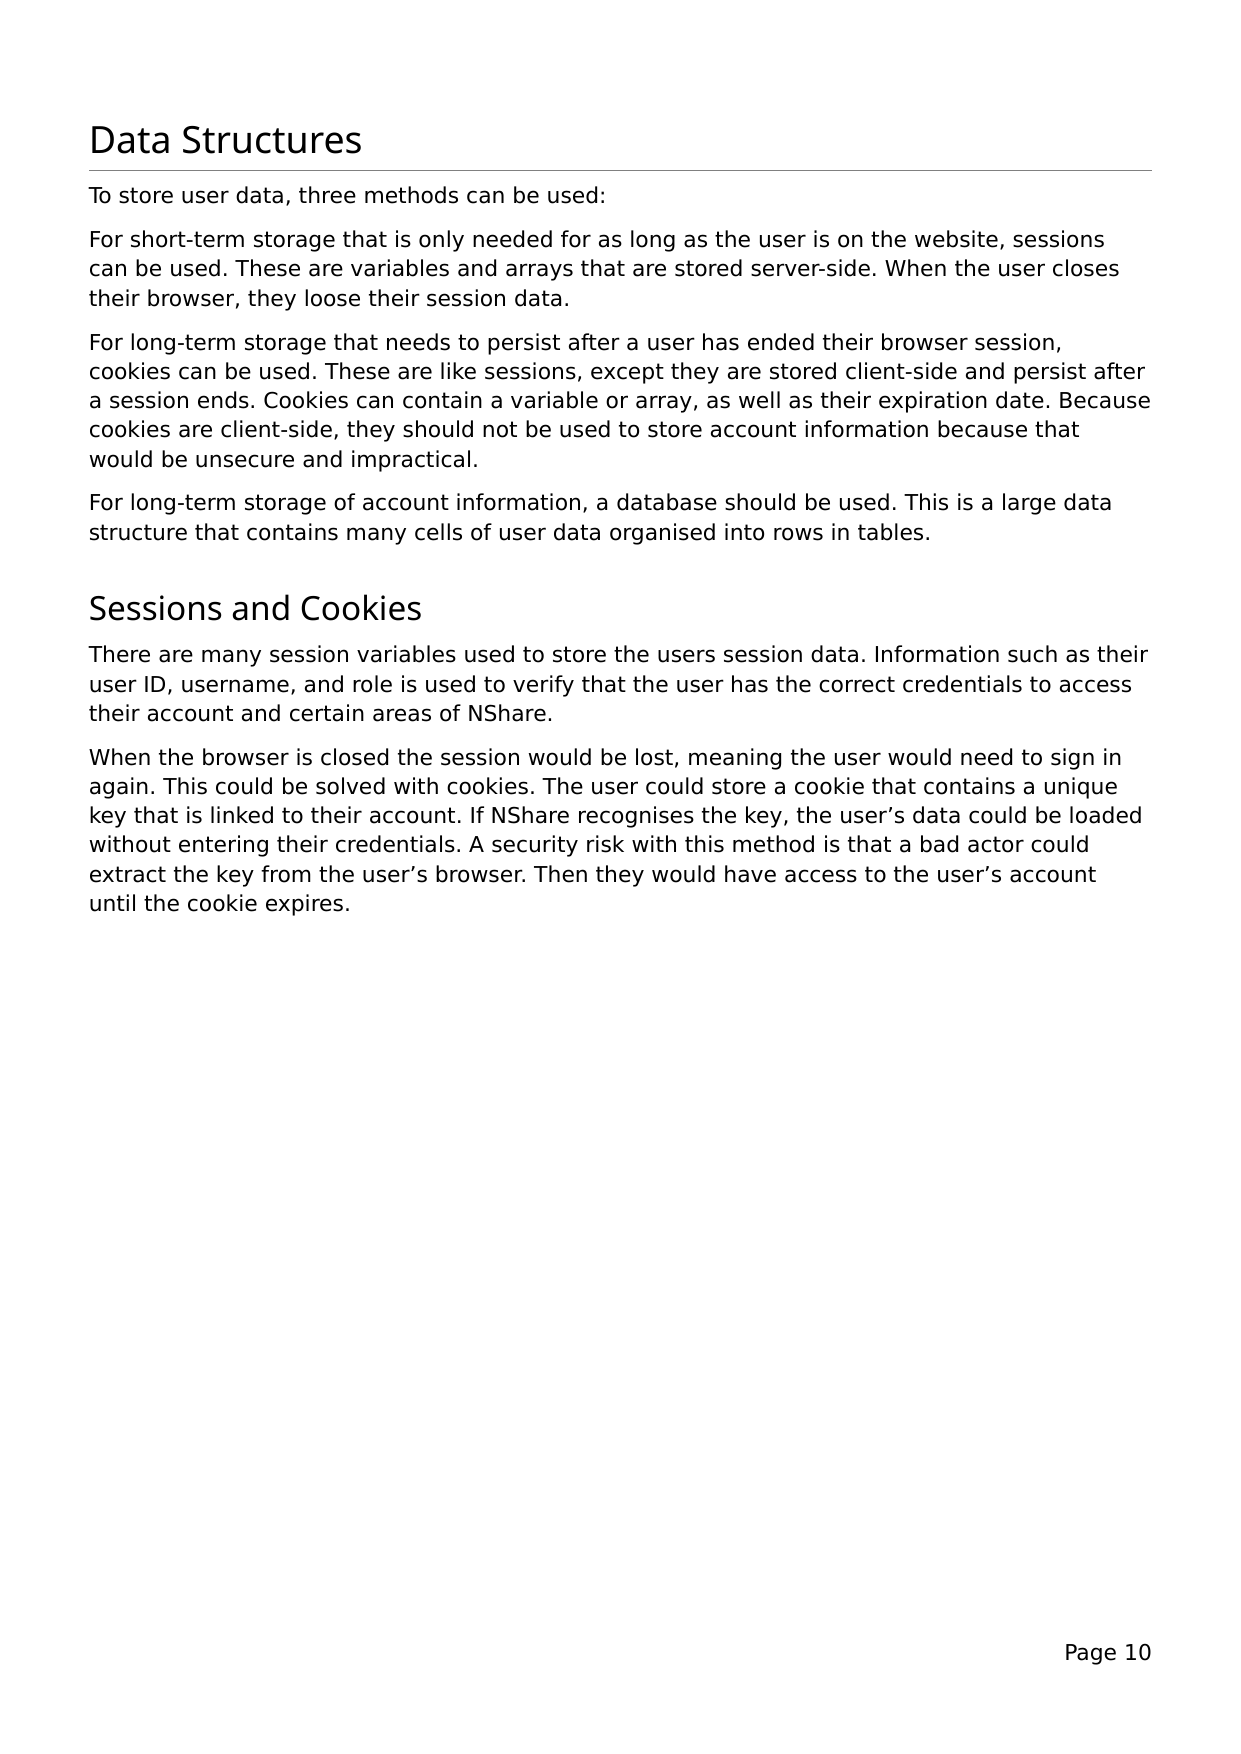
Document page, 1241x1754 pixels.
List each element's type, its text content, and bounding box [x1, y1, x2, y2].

text For short-term storage that is only needed for as long as the user is on the website, sessions can be used. These are variables and arrays that are stored server-side. When the user closes their browser, they loose their session data. [88, 227, 1152, 311]
text For long-term storage that needs to persist after a user has ended their browser session, cookies can be used. These are like sessions, except they are stored client-side and persist after a session ends. Cookies can contain a variable or array, as well as their expiration date. Because cookies are client-side, they should not be used to store account information because that would be unsecure and impractical. [88, 329, 1152, 472]
text There are many session variables used to store the users session data. Information such as their user ID, username, and role is used to verify that the user has the correct credentials to access their account and certain areas of NShare. [88, 642, 1152, 726]
subtitle Data Structures [88, 113, 1152, 171]
text When the browser is closed the session would be lost, meaning the user would need to sign in again. This could be solved with cookies. The user could store a cookie that contains a unique key that is linked to their account. If NShare recognises the key, the user’s data could be loaded without entering their credentials. A security risk with this method is that a bad actor could extract the key from the user’s browser. Then they would have access to the user’s account until the cookie expires. [88, 745, 1152, 917]
subtitle Sessions and Cookies [88, 584, 1152, 630]
text For long-term storage of account information, a database should be used. This is a large data structure that contains many cells of user data organised into rows in tables. [88, 491, 1152, 545]
text To store user data, three methods can be used: [88, 183, 1152, 209]
